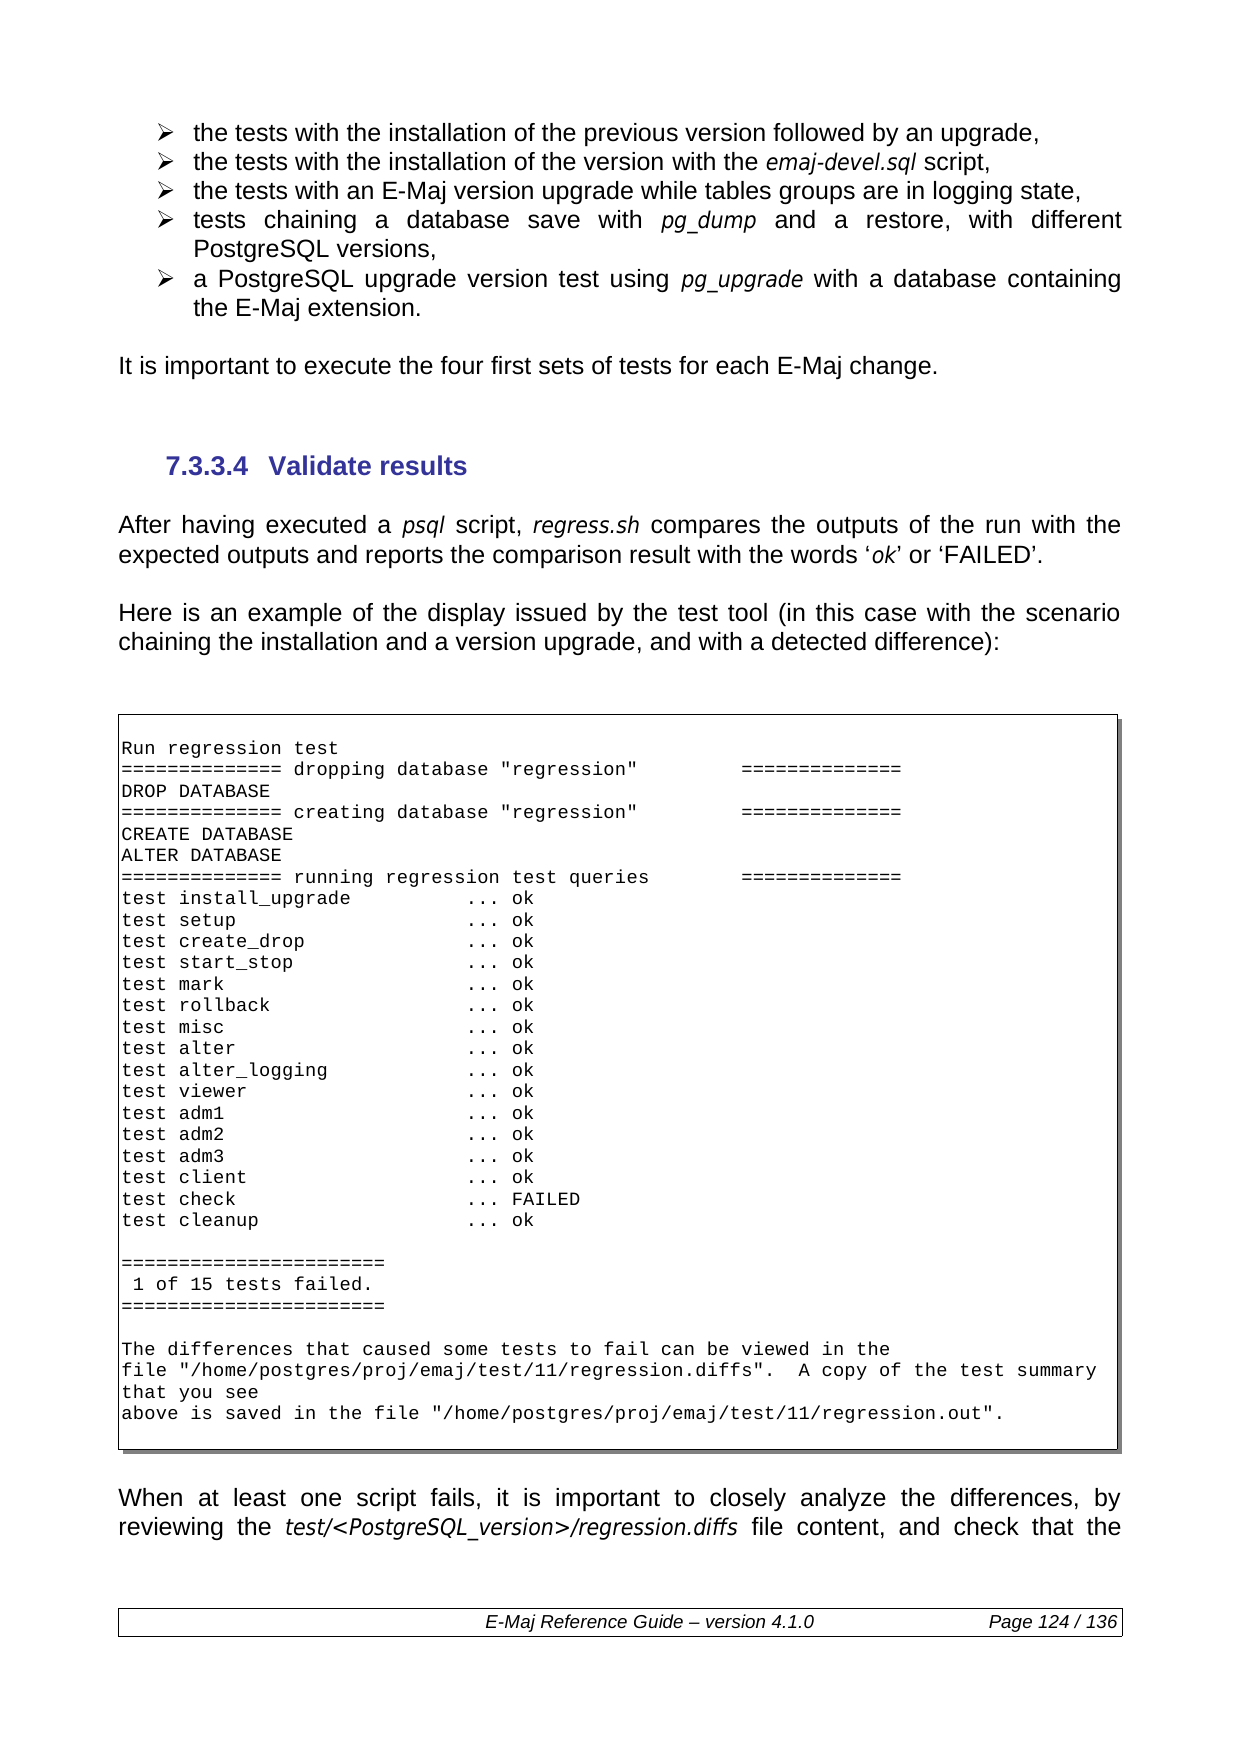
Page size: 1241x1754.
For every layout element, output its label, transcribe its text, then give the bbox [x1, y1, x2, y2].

text test misc ... ok [119, 1014, 1117, 1036]
text test alter ... ok [119, 1036, 1117, 1057]
text test alter_logging ... ok [119, 1057, 1117, 1079]
text ============== running regression test queries ============== [119, 864, 1117, 886]
text CREATE DATABASE [119, 821, 1117, 843]
text Run regression test [119, 735, 1117, 757]
text test adm1 ... ok [119, 1100, 1117, 1122]
text ======================= [119, 1293, 1117, 1318]
text The differences that caused some tests to fail can be viewed in the [119, 1336, 1117, 1358]
text test create_drop ... ok [119, 928, 1117, 950]
text test setup ... ok [119, 907, 1117, 928]
text ======================= [119, 1250, 1117, 1272]
list the tests with the installation of the version with the emaj-devel.sql script, [156, 147, 1122, 176]
text It is important to execute the four first sets of tests for each E-Maj change. [118, 351, 1122, 380]
list the tests with an E-Maj version upgrade while tables groups are in logging state, [156, 176, 1122, 205]
text file "/home/postgres/proj/emaj/test/11/regression.diffs". A copy of the test summary that you see [119, 1358, 1117, 1401]
text ============== creating database "regression" ============== [119, 800, 1117, 821]
list tests chaining a database save with pg_dump and a restore, with different PostgreSQL versions, [156, 205, 1122, 263]
text 1 of 15 tests failed. [119, 1272, 1117, 1293]
text test check ... FAILED [119, 1186, 1117, 1207]
text Here is an example of the display issued by the test tool (in this case with the scenario chaining the installation and a version upgrade, and with a detected difference): [118, 598, 1122, 656]
text test start_stop ... ok [119, 950, 1117, 971]
text test adm2 ... ok [119, 1122, 1117, 1143]
text test client ... ok [119, 1164, 1117, 1186]
text After having executed a psql script, regress.sh compares the outputs of the run with the expected outputs and reports the comparison result with the words ‘ok’ or ‘FAILED’. [118, 510, 1122, 568]
text When at least one script fails, it is important to closely analyze the differences, by reviewing the test/<PostgreSQL_version>/regression.diffs file content, and check that the [118, 1483, 1122, 1541]
text DROP DATABASE [119, 778, 1117, 800]
text test install_upgrade ... ok [119, 886, 1117, 907]
text test adm3 ... ok [119, 1143, 1117, 1164]
text test viewer ... ok [119, 1079, 1117, 1100]
text ALTER DATABASE [119, 843, 1117, 864]
text test cleanup ... ok [119, 1207, 1117, 1232]
list the tests with the installation of the previous version followed by an upgrade, [156, 118, 1122, 147]
subtitle Validate results [165, 450, 1122, 481]
text test mark ... ok [119, 971, 1117, 993]
text ============== dropping database "regression" ============== [119, 757, 1117, 778]
text test rollback ... ok [119, 993, 1117, 1014]
text above is saved in the file "/home/postgres/proj/emaj/test/11/regression.out". [119, 1401, 1117, 1425]
list a PostgreSQL upgrade version test using pg_upgrade with a database containing the E-Maj extension. [156, 263, 1122, 322]
